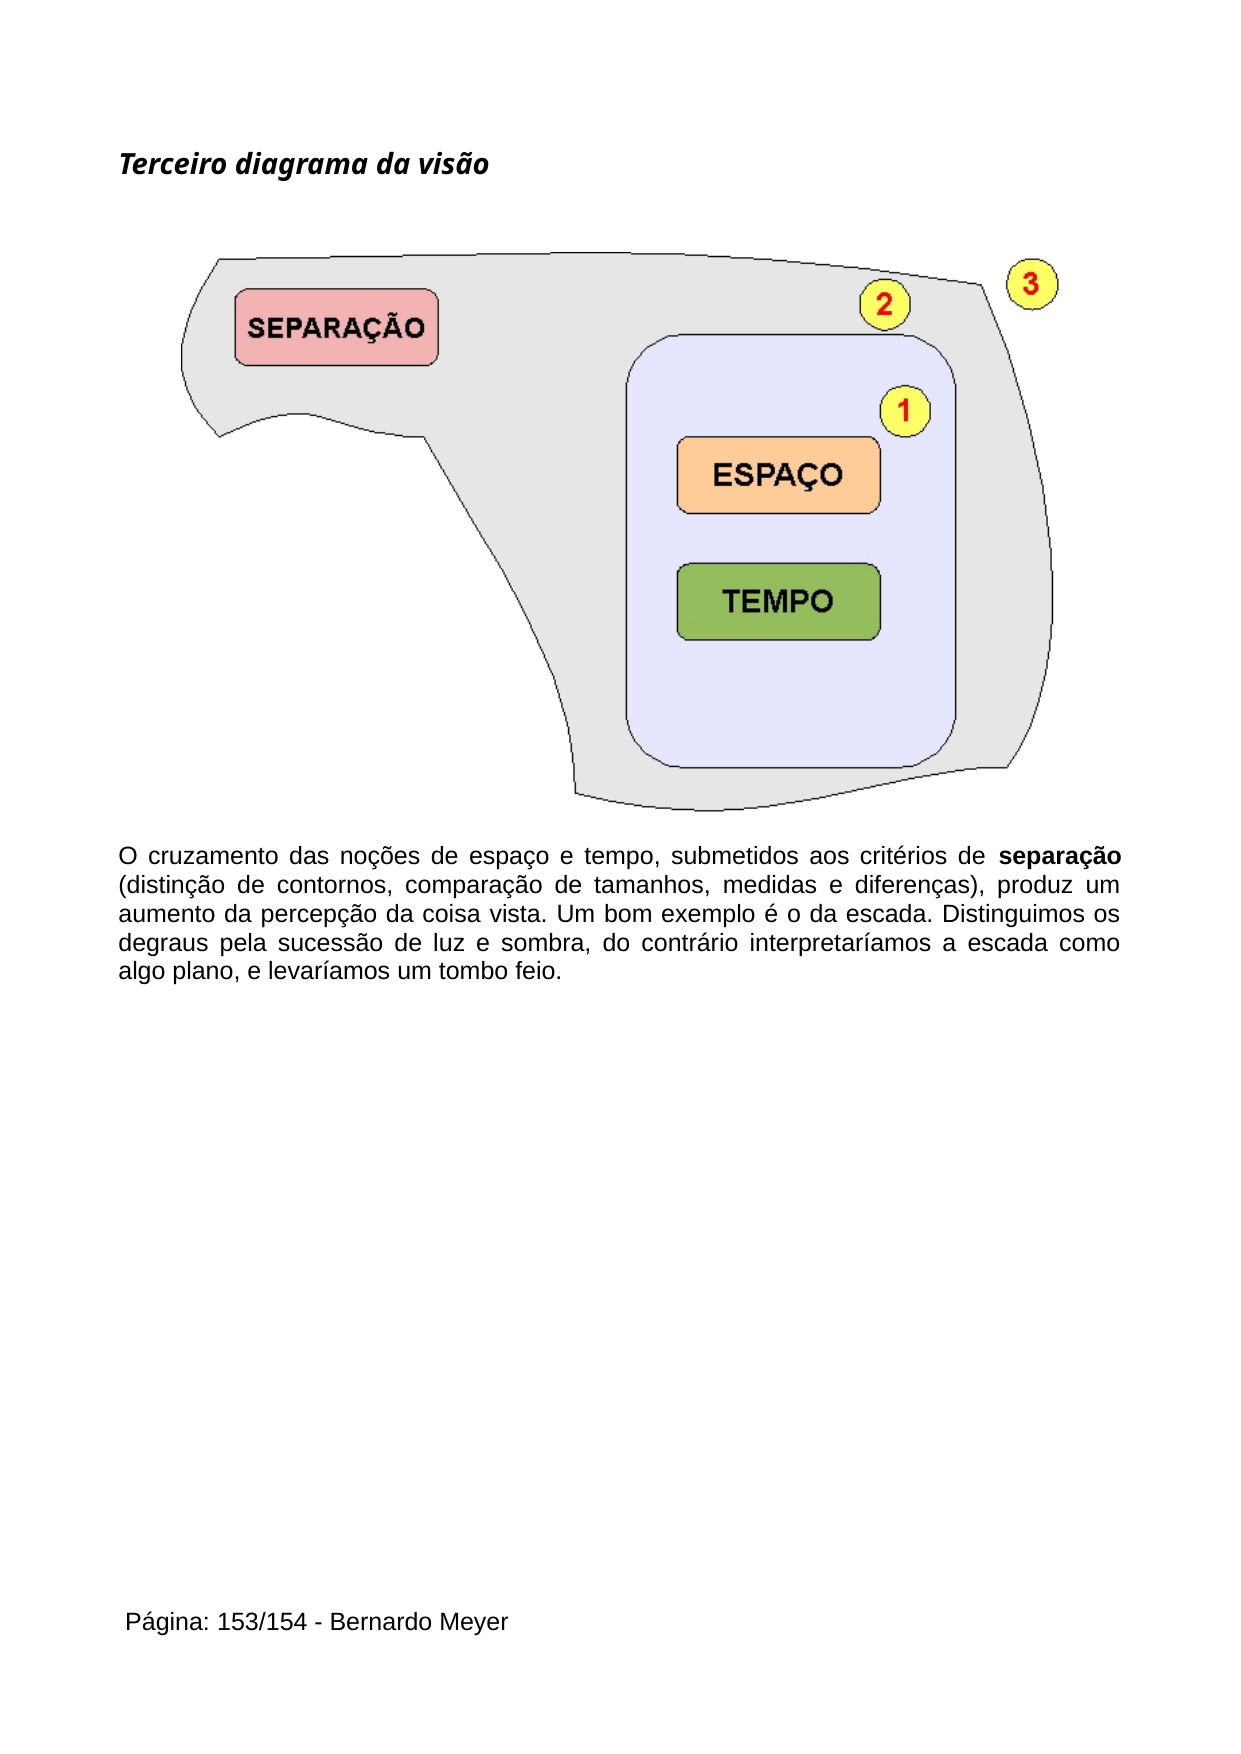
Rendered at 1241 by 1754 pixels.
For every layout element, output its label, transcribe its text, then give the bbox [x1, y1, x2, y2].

picture [181, 252, 1059, 813]
subtitle Terceiro diagrama da visão [118, 143, 1122, 183]
text O cruzamento das noções de espaço e tempo, submetidos aos critérios de separação (distinção de contornos, comparação de tamanhos, medidas e diferenças), produz um aumento da percepção da coisa vista. Um bom exemplo é o da escada. Distinguimos os degraus pela sucessão de luz e sombra, do contrário interpretaríamos a escada como algo plano, e levaríamos um tombo feio. [118, 841, 1122, 985]
